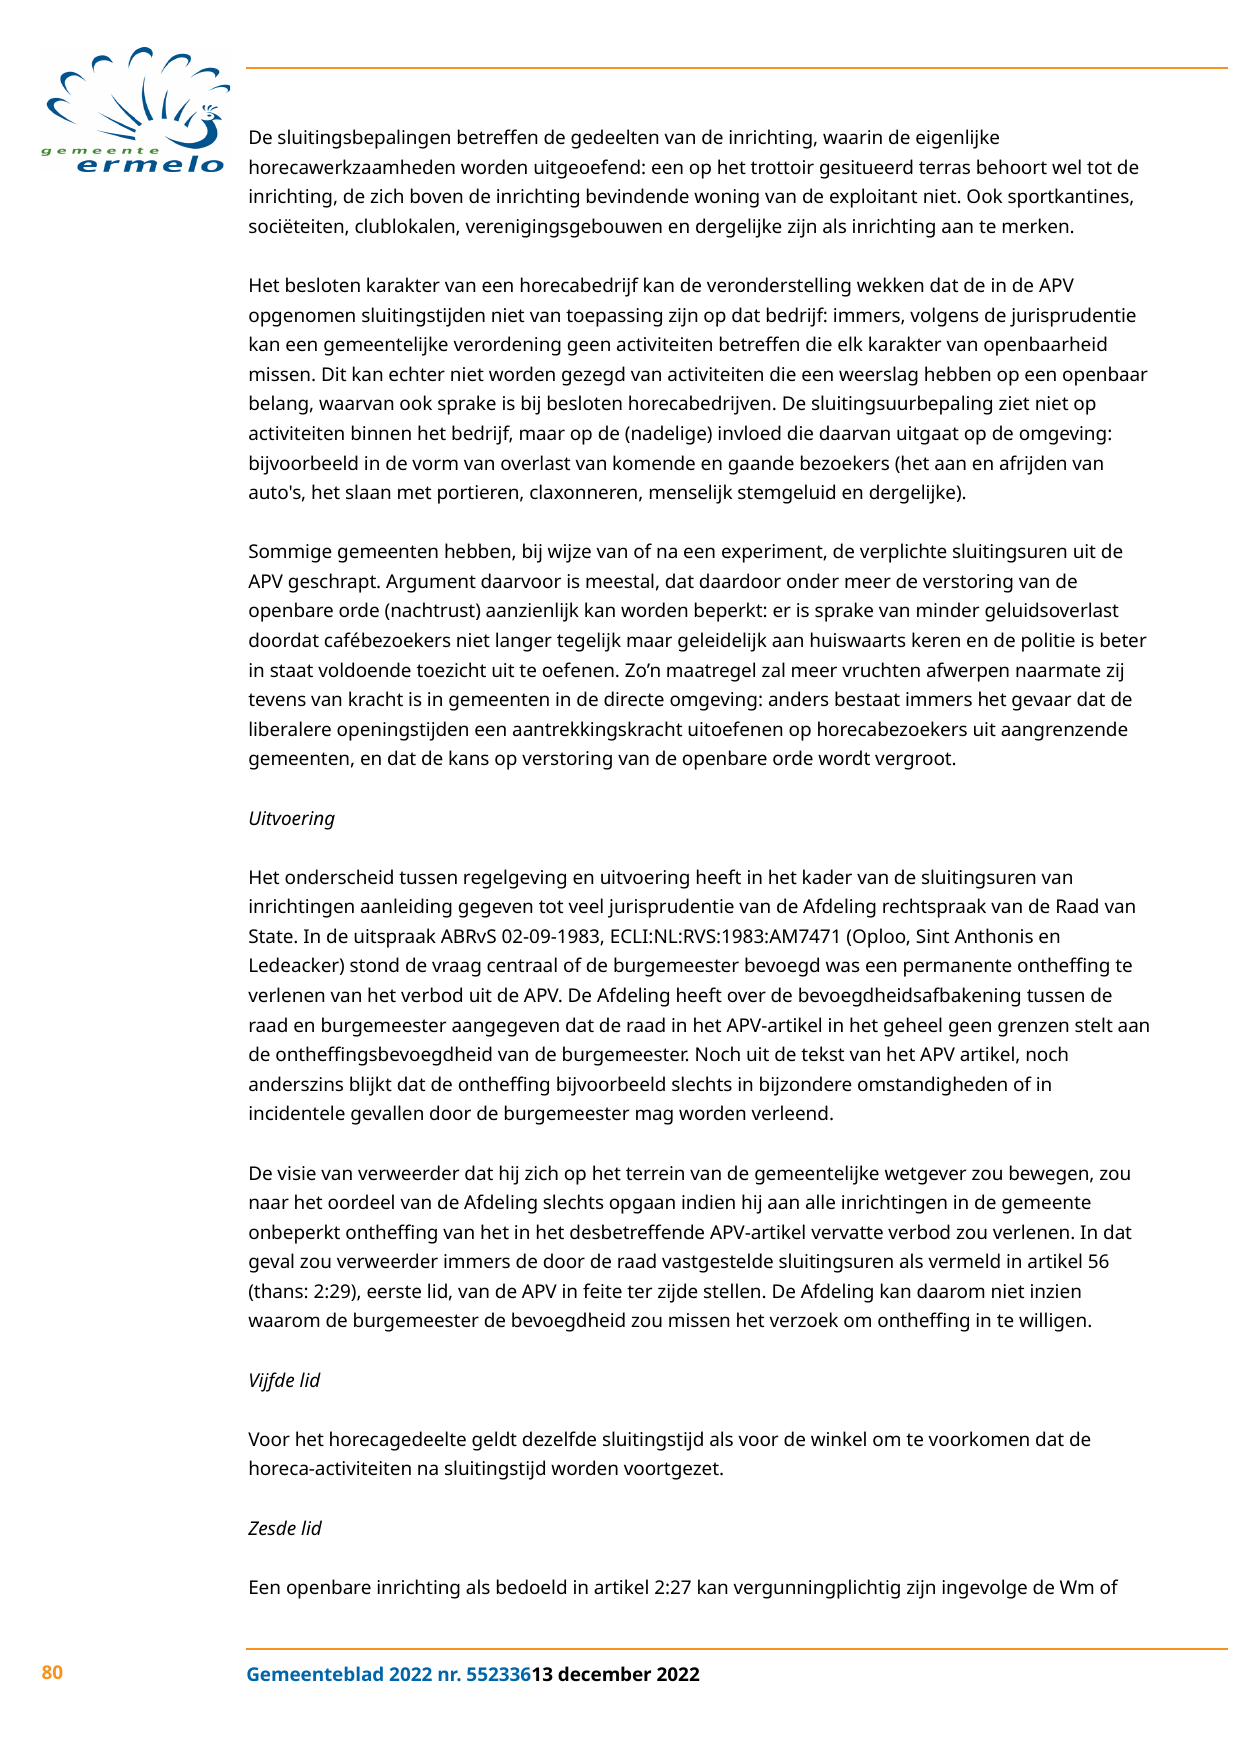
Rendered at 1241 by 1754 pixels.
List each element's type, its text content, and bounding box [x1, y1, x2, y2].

text Vijfde lid [248, 1367, 1152, 1393]
text Uitvoering [248, 805, 1152, 831]
text Zesde lid [248, 1515, 1152, 1541]
text De sluitingsbepalingen betreffen de gedeelten van de inrichting, waarin de eigenlijke horecawerkzaamheden worden uitgeoefend: een op het trottoir gesitueerd terras behoort wel tot de inrichting, de zich boven de inrichting bevindende woning van de exploitant niet. Ook sportkantines, sociëteiten, clublokalen, verenigingsgebouwen en dergelijke zijn als inrichting aan te merken. [248, 124, 1152, 239]
text Het besloten karakter van een horecabedrijf kan de veronderstelling wekken dat de in de APV opgenomen sluitingstijden niet van toepassing zijn op dat bedrijf: immers, volgens de jurisprudentie kan een gemeentelijke verordening geen activiteiten betreffen die elk karakter van openbaarheid missen. Dit kan echter niet worden gezegd van activiteiten die een weerslag hebben op een openbaar belang, waarvan ook sprake is bij besloten horecabedrijven. De sluitingsuurbepaling ziet niet op activiteiten binnen het bedrijf, maar op de (nadelige) invloed die daarvan uitgaat op de omgeving: bijvoorbeeld in de vorm van overlast van komende en gaande bezoekers (het aan en afrijden van auto's, het slaan met portieren, claxonneren, menselijk stemgeluid en dergelijke). [248, 272, 1152, 505]
picture [41, 47, 231, 172]
text De visie van verweerder dat hij zich op het terrein van de gemeentelijke wetgever zou bewegen, zou naar het oordeel van de Afdeling slechts opgaan indien hij aan alle inrichtingen in de gemeente onbeperkt ontheffing van het in het desbetreffende APV-artikel vervatte verbod zou verlenen. In dat geval zou verweerder immers de door de raad vastgestelde sluitingsuren als vermeld in artikel 56 (thans: 2:29), eerste lid, van de APV in feite ter zijde stellen. De Afdeling kan daarom niet inzien waarom de burgemeester de bevoegdheid zou missen het verzoek om ontheffing in te willigen. [248, 1160, 1152, 1333]
text Een openbare inrichting als bedoeld in artikel 2:27 kan vergunningplichtig zijn ingevolge de Wm of [248, 1574, 1152, 1600]
text Het onderscheid tussen regelgeving en uitvoering heeft in het kader van de sluitingsuren van inrichtingen aanleiding gegeven tot veel jurisprudentie van de Afdeling rechtspraak van de Raad van State. In de uitspraak ABRvS 02-09-1983, ECLI:NL:RVS:1983:AM7471 (Oploo, Sint Anthonis en Ledeacker) stond de vraag centraal of de burgemeester bevoegd was een permanente ontheffing te verlenen van het verbod uit de APV. De Afdeling heeft over de bevoegdheidsafbakening tussen de raad en burgemeester aangegeven dat de raad in het APV-artikel in het geheel geen grenzen stelt aan de ontheffingsbevoegdheid van de burgemeester. Noch uit de tekst van het APV artikel, noch anderszins blijkt dat de ontheffing bijvoorbeeld slechts in bijzondere omstandigheden of in incidentele gevallen door de burgemeester mag worden verleend. [248, 864, 1152, 1126]
text Sommige gemeenten hebben, bij wijze van of na een experiment, de verplichte sluitingsuren uit de APV geschrapt. Argument daarvoor is meestal, dat daardoor onder meer de verstoring van de openbare orde (nachtrust) aanzienlijk kan worden beperkt: er is sprake van minder geluidsoverlast doordat cafébezoekers niet langer tegelijk maar geleidelijk aan huiswaarts keren en de politie is beter in staat voldoende toezicht uit te oefenen. Zo’n maatregel zal meer vruchten afwerpen naarmate zij tevens van kracht is in gemeenten in de directe omgeving: anders bestaat immers het gevaar dat de liberalere openingstijden een aantrekkingskracht uitoefenen op horecabezoekers uit aangrenzende gemeenten, en dat de kans op verstoring van de openbare orde wordt vergroot. [248, 538, 1152, 771]
text Voor het horecagedeelte geldt dezelfde sluitingstijd als voor de winkel om te voorkomen dat de horeca-activiteiten na sluitingstijd worden voortgezet. [248, 1426, 1152, 1481]
